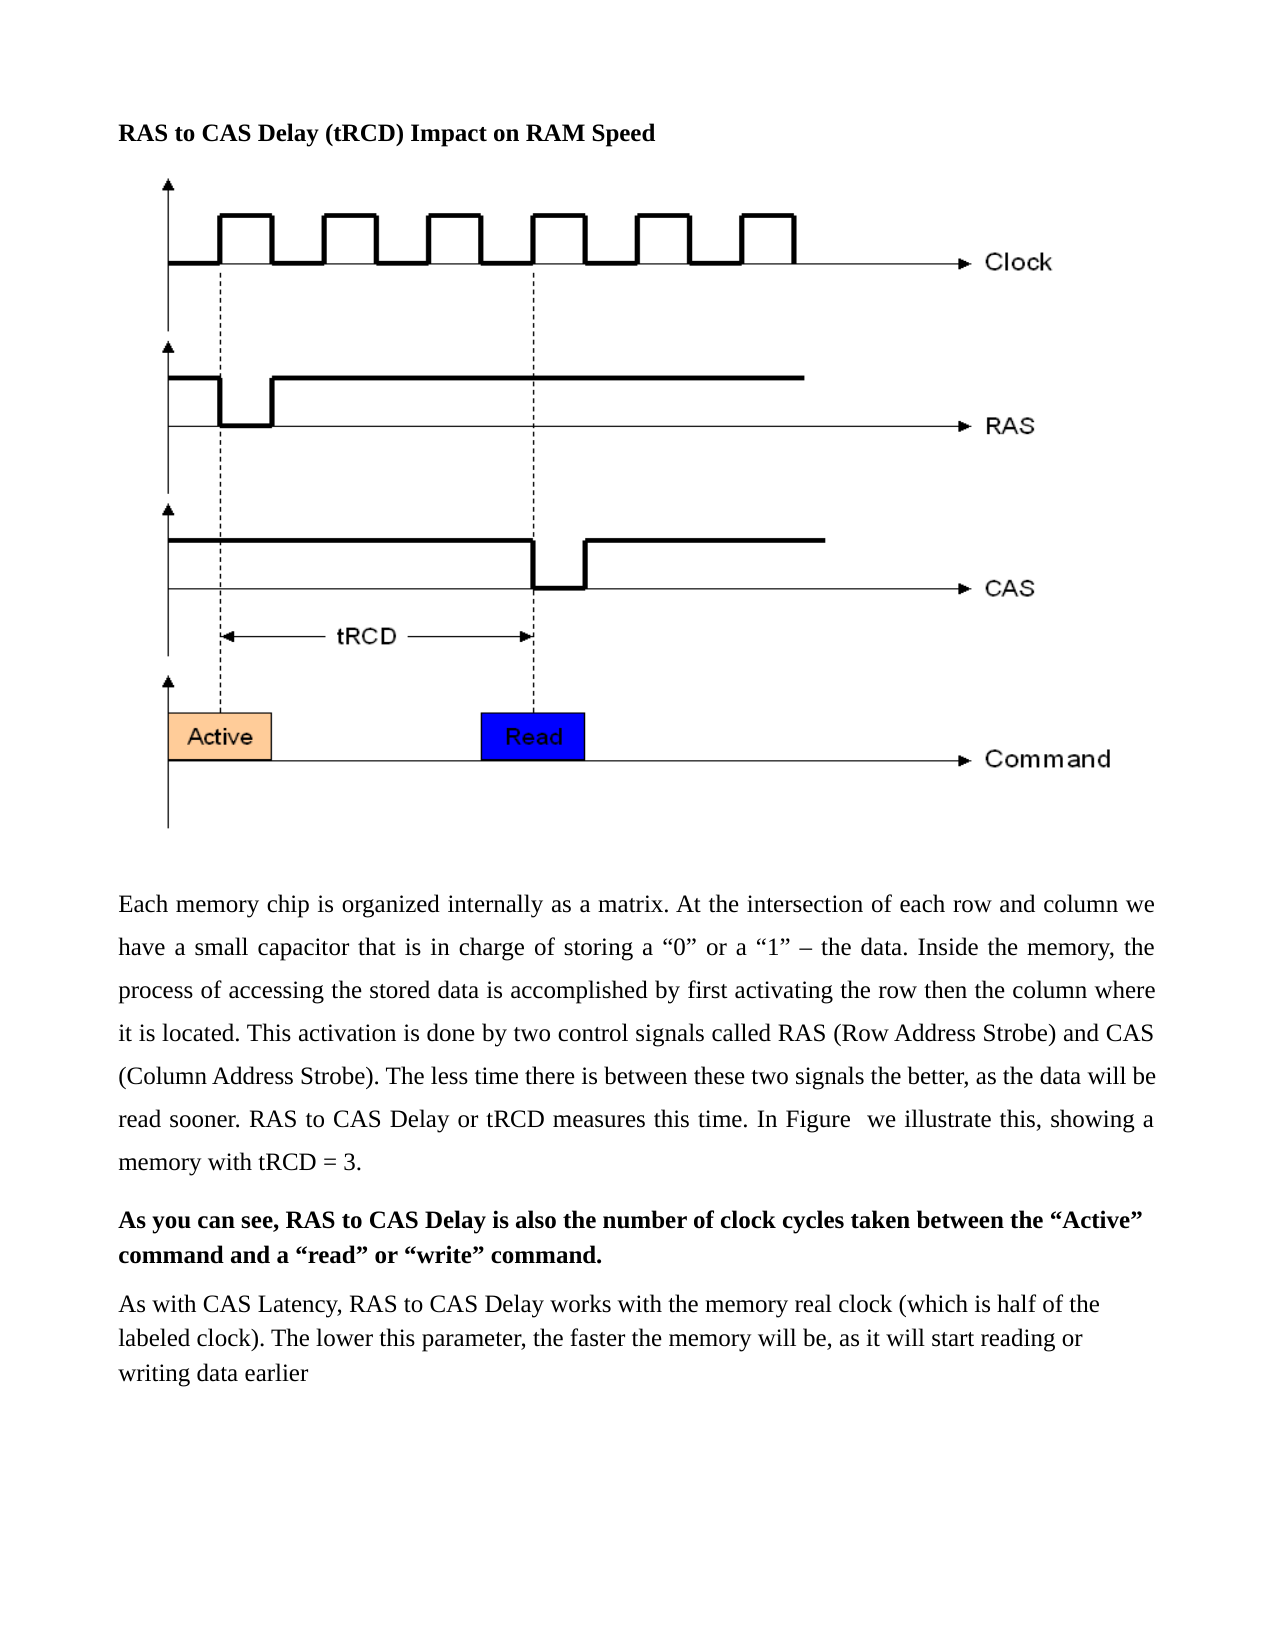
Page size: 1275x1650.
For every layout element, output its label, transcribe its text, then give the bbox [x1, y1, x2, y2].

text As you can see, RAS to CAS Delay is also the number of clock cycles taken between the “Active” command and a “read” or “write” command. [118, 1205, 1157, 1268]
picture [156, 176, 1119, 832]
text As with CAS Latency, RAS to CAS Delay works with the memory real clock (which is half of the labeled clock). The lower this parameter, the faster the memory will be, as it will start reading or writing data earlier [118, 1289, 1157, 1386]
text Each memory chip is organized internally as a matrix. At the intersection of each row and column we have a small capacitor that is in charge of storing a “0” or a “1” – the data. Inside the memory, the process of accessing the stored data is accomplished by first activating the row then the column where it is located. This activation is done by two control signals called RAS (Row Address Strobe) and CAS (Column Address Strobe). The less time there is between these two signals the better, as the data will be read sooner. RAS to CAS Delay or tRCD measures this time. In Figure we illustrate this, showing a memory with tRCD = 3. [118, 889, 1157, 1176]
subtitle RAS to CAS Delay (tRCD) Impact on RAM Speed [118, 118, 1157, 147]
